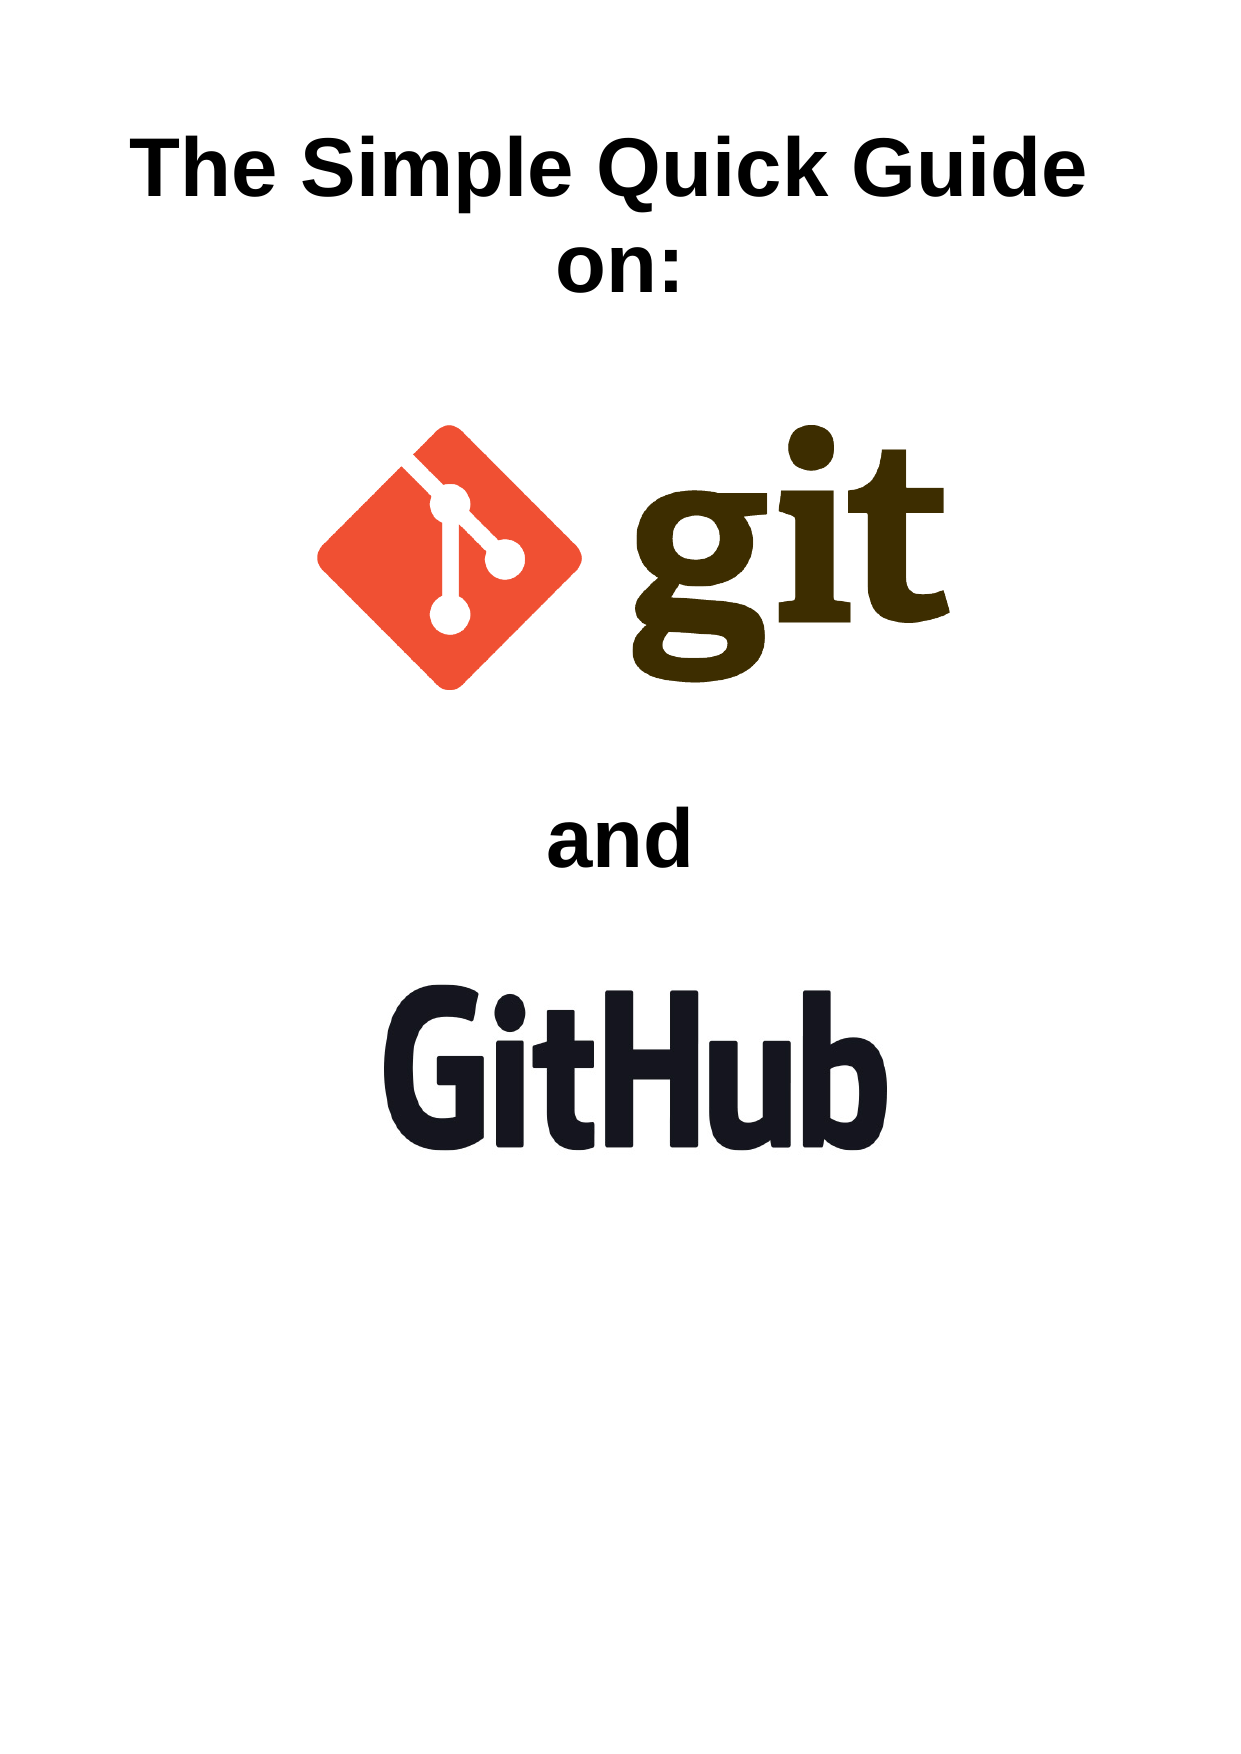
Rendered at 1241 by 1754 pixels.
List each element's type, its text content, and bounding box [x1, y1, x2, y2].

text and [118, 789, 1122, 885]
text The Simple Quick Guide [118, 118, 1122, 214]
picture [317, 425, 950, 690]
picture [133, 932, 1138, 1202]
text on: [118, 214, 1122, 310]
